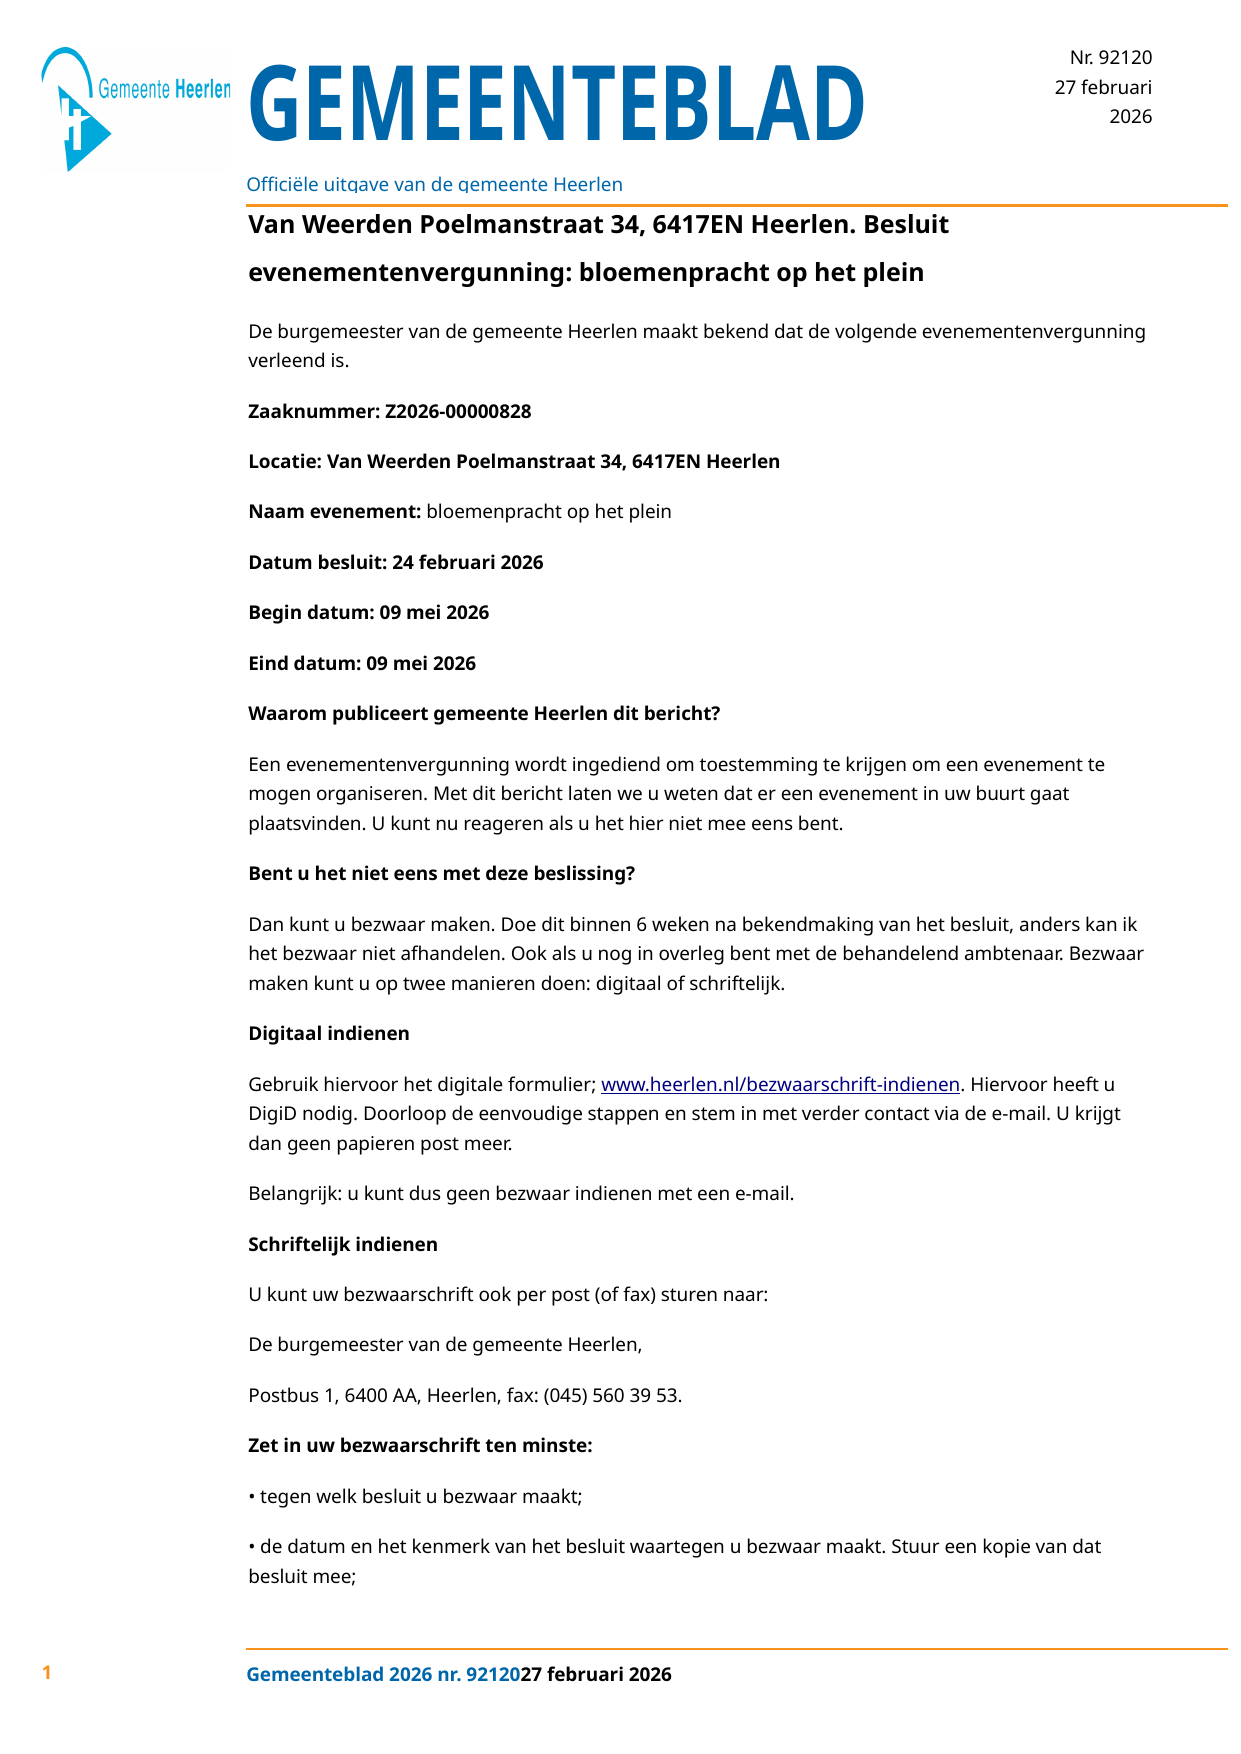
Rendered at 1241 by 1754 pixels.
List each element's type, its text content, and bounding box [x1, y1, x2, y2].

text Belangrijk: u kunt dus geen bezwaar indienen met een e-mail. [248, 1180, 1152, 1206]
text • de datum en het kenmerk van het besluit waartegen u bezwaar maakt. Stuur een kopie van dat besluit mee; [248, 1533, 1152, 1589]
text Een evenementenvergunning wordt ingediend om toestemming te krijgen om een evenement te mogen organiseren. Met dit bericht laten we u weten dat er een evenement in uw buurt gaat plaatsvinden. U kunt nu reageren als u het hier niet mee eens bent. [248, 751, 1152, 836]
picture [41, 47, 59, 70]
text Bent u het niet eens met deze beslissing? [248, 860, 1152, 886]
picture [41, 47, 231, 172]
text Postbus 1, 6400 AA, Heerlen, fax: (045) 560 39 53. [248, 1382, 1152, 1408]
text De burgemeester van de gemeente Heerlen, [248, 1332, 1152, 1357]
text Digitaal indienen [248, 1020, 1152, 1046]
text Begin datum: 09 mei 2026 [248, 599, 1152, 625]
text De burgemeester van de gemeente Heerlen maakt bekend dat de volgende evenementenvergunning verleend is. [248, 318, 1152, 373]
text Datum besluit: 24 februari 2026 [248, 549, 1152, 575]
text Zet in uw bezwaarschrift ten minste: [248, 1432, 1152, 1458]
text Van Weerden Poelmanstraat 34, 6417EN Heerlen. Besluit evenementenvergunning: bloemenpracht op het plein [248, 207, 1152, 288]
text Schriftelijk indienen [248, 1231, 1152, 1257]
text • tegen welk besluit u bezwaar maakt; [248, 1483, 1152, 1509]
text Zaaknummer: Z2026-00000828 [248, 398, 1152, 424]
text Locatie: Van Weerden Poelmanstraat 34, 6417EN Heerlen [248, 448, 1152, 474]
text Dan kunt u bezwaar maken. Doe dit binnen 6 weken na bekendmaking van het besluit, anders kan ik het bezwaar niet afhandelen. Ook als u nog in overleg bent met de behandelend ambtenaar. Bezwaar maken kunt u op twee manieren doen: digitaal of schriftelijk. [248, 911, 1152, 996]
text Eind datum: 09 mei 2026 [248, 650, 1152, 676]
text Naam evenement: bloemenpracht op het plein [248, 499, 1152, 524]
text U kunt uw bezwaarschrift ook per post (of fax) sturen naar: [248, 1281, 1152, 1307]
text Gebruik hiervoor het digitale formulier; www.heerlen.nl/bezwaarschrift-indienen. Hiervoor heeft u DigiD nodig. Doorloop de eenvoudige stappen en stem in met verder contact via de e-mail. U krijgt dan geen papieren post meer. [248, 1071, 1152, 1156]
text Waarom publiceert gemeente Heerlen dit bericht? [248, 700, 1152, 726]
